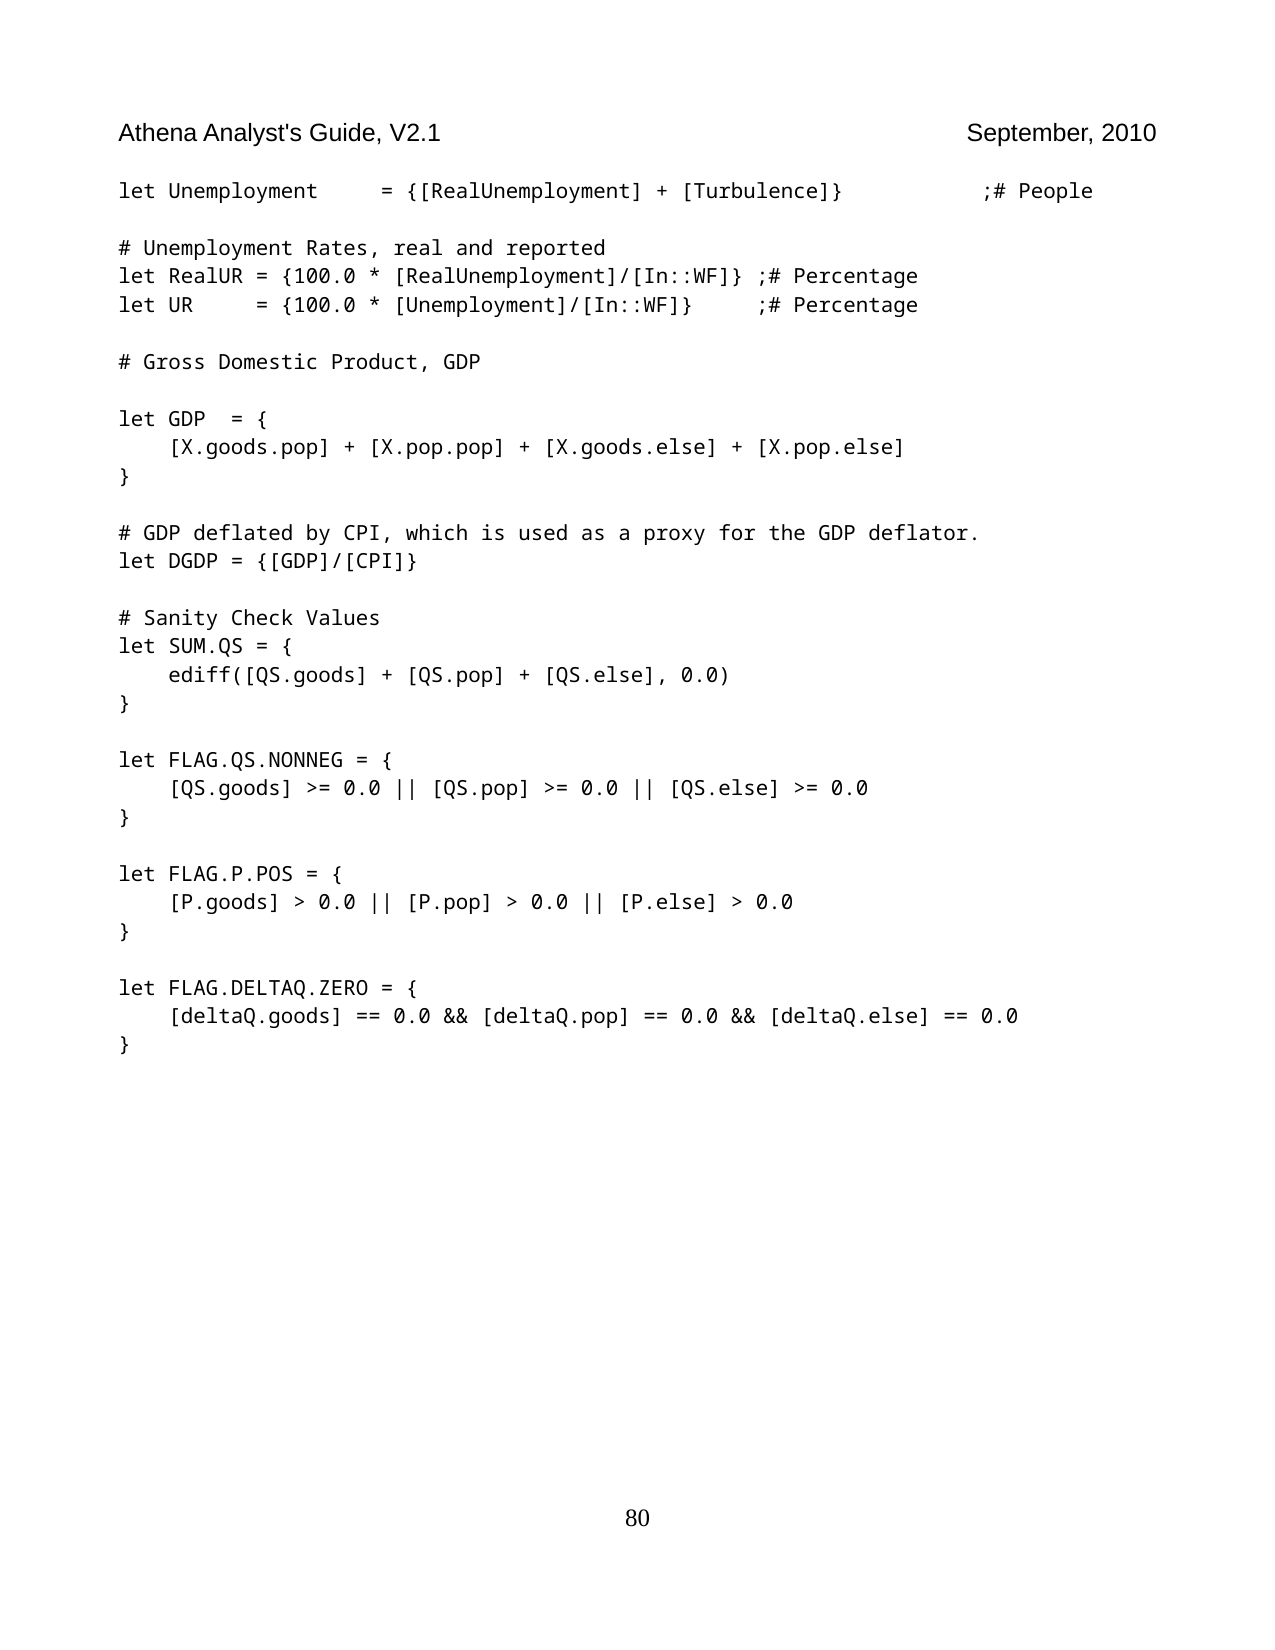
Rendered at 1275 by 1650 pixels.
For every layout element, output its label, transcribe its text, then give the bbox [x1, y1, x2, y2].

text [X.goods.pop] + [X.pop.pop] + [X.goods.else] + [X.pop.else] [118, 432, 1157, 461]
text [deltaQ.goods] == 0.0 && [deltaQ.pop] == 0.0 && [deltaQ.else] == 0.0 [118, 1001, 1157, 1029]
text } [118, 461, 1157, 489]
text # Sanity Check Values [118, 603, 1157, 631]
text ediff([QS.goods] + [QS.pop] + [QS.else], 0.0) [118, 660, 1157, 688]
text let SUM.QS = { [118, 631, 1157, 660]
text } [118, 1029, 1157, 1058]
text [P.goods] > 0.0 || [P.pop] > 0.0 || [P.else] > 0.0 [118, 887, 1157, 916]
text let DGDP = {[GDP]/[CPI]} [118, 546, 1157, 574]
text let UR = {100.0 * [Unemployment]/[In::WF]} ;# Percentage [118, 290, 1157, 318]
text } [118, 802, 1157, 830]
text [QS.goods] >= 0.0 || [QS.pop] >= 0.0 || [QS.else] >= 0.0 [118, 773, 1157, 802]
text let FLAG.DELTAQ.ZERO = { [118, 973, 1157, 1001]
text let FLAG.P.POS = { [118, 859, 1157, 887]
text let Unemployment = {[RealUnemployment] + [Turbulence]} ;# People [118, 176, 1157, 205]
text # Gross Domestic Product, GDP [118, 347, 1157, 375]
text } [118, 688, 1157, 717]
text let RealUR = {100.0 * [RealUnemployment]/[In::WF]} ;# Percentage [118, 262, 1157, 290]
text # GDP deflated by CPI, which is used as a proxy for the GDP deflator. [118, 518, 1157, 546]
text # Unemployment Rates, real and reported [118, 233, 1157, 262]
text let FLAG.QS.NONNEG = { [118, 745, 1157, 773]
text let GDP = { [118, 404, 1157, 432]
text } [118, 916, 1157, 944]
